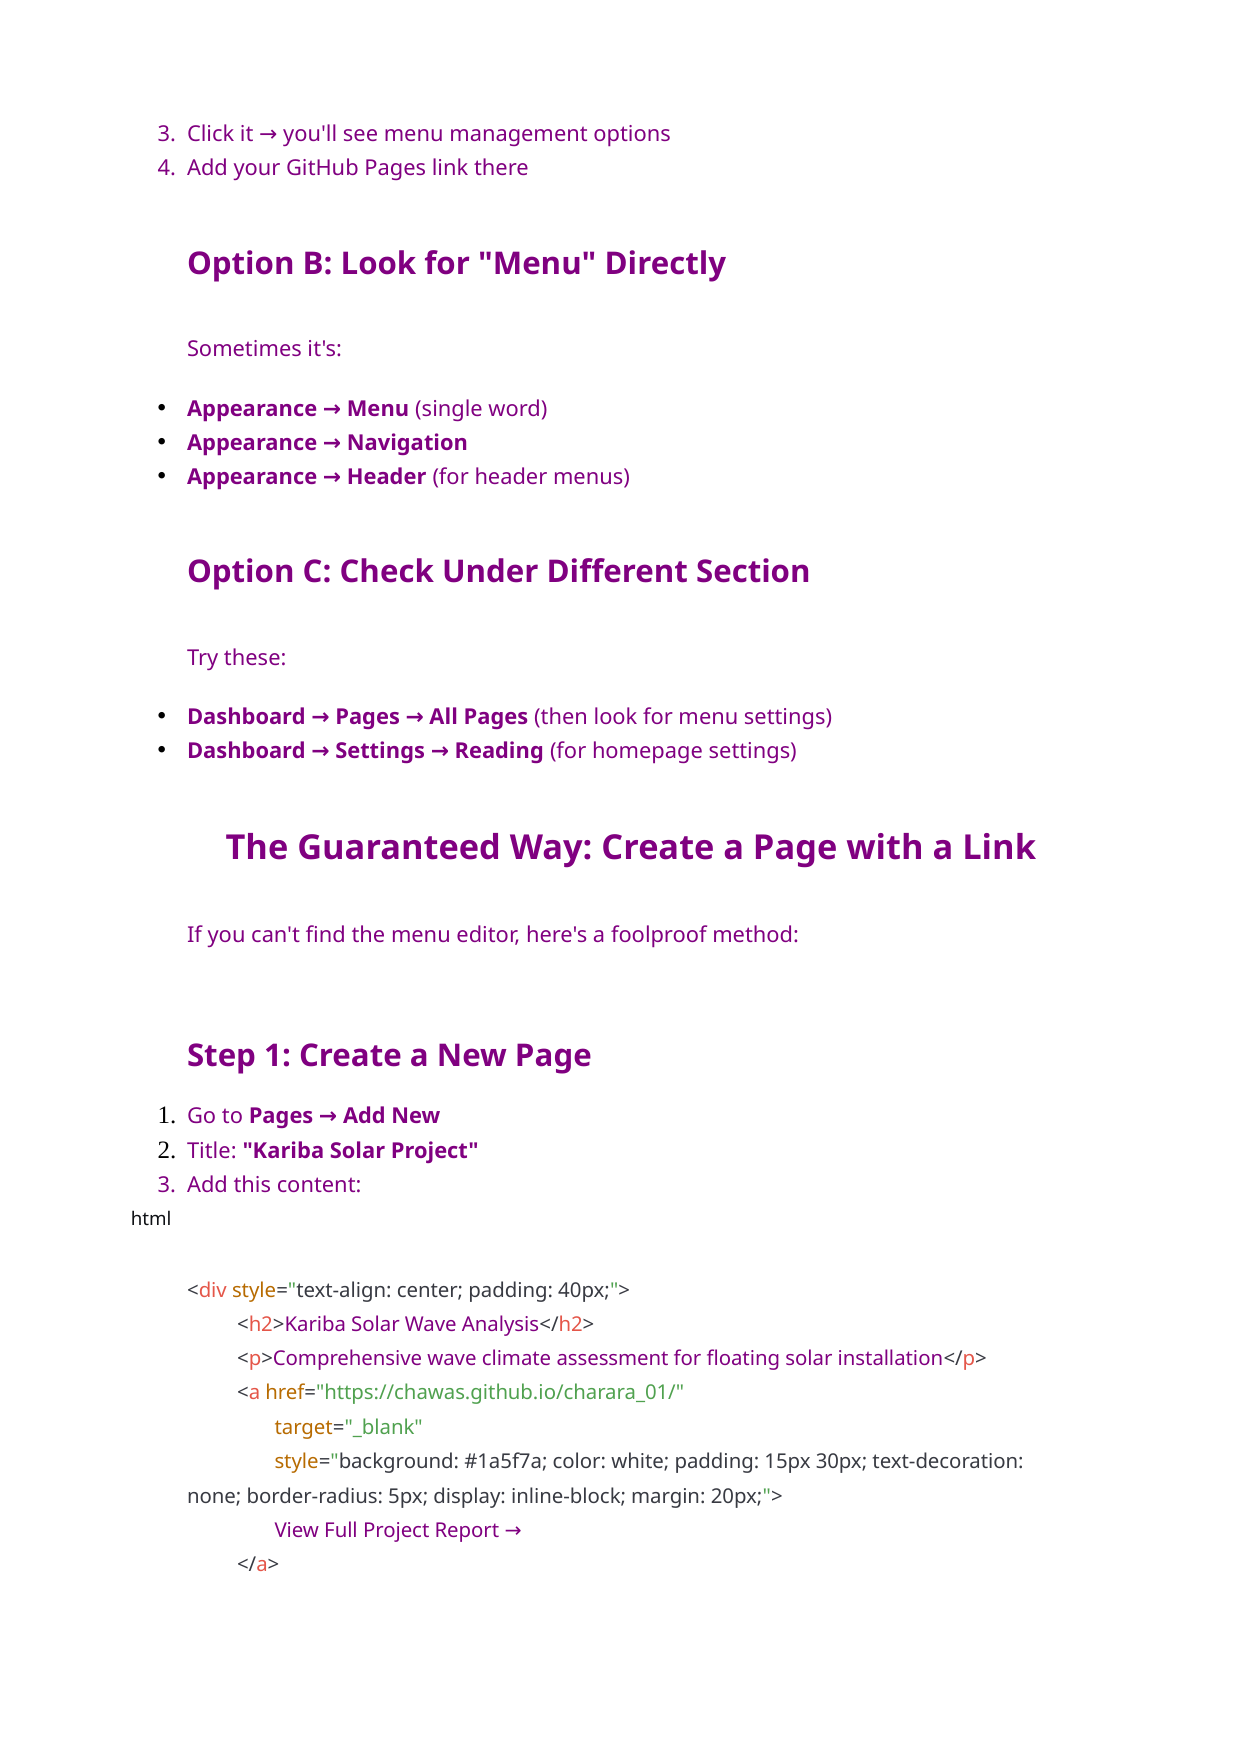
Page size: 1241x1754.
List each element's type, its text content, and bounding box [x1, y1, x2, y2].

text html [131, 1203, 1053, 1231]
text Try these: [187, 642, 1053, 672]
subtitle 🎯 The Guaranteed Way: Create a Page with a Link [187, 819, 1053, 869]
list Appearance → Navigation [187, 427, 1053, 456]
list Dashboard → Pages → All Pages (then look for menu settings) [187, 701, 1053, 731]
text style="background: #1a5f7a; color: white; padding: 15px 30px; text-decoration: none; border-radius: 5px; display: inline-block; margin: 20px;"> [187, 1440, 1053, 1509]
text target="_blank" [187, 1406, 1053, 1440]
text </a> [187, 1543, 1053, 1578]
text View Full Project Report → [187, 1509, 1053, 1543]
text <p>Comprehensive wave climate assessment for floating solar installation</p> [187, 1337, 1053, 1372]
list Add this content: [187, 1169, 1053, 1198]
subtitle Option B: Look for "Menu" Directly [187, 236, 1053, 283]
list Appearance → Header (for header menus) [187, 461, 1053, 491]
text <h2>Kariba Solar Wave Analysis</h2> [187, 1303, 1053, 1337]
subtitle Step 1: Create a New Page [187, 1028, 1053, 1075]
list Appearance → Menu (single word) [187, 392, 1053, 422]
text If you can't find the menu editor, here's a foolproof method: [187, 919, 1053, 949]
text <a href="https://chawas.github.io/charara_01/" [187, 1372, 1053, 1406]
list Add your GitHub Pages link there [187, 152, 1053, 182]
list Click it → you'll see menu management options [187, 118, 1053, 148]
subtitle Option C: Check Under Different Section [187, 545, 1053, 592]
list Go to Pages → Add New [187, 1100, 1053, 1130]
list Title: "Kariba Solar Project" [187, 1134, 1053, 1164]
text Sometimes it's: [187, 333, 1053, 363]
text <div style="text-align: center; padding: 40px;"> [187, 1268, 1053, 1303]
list Dashboard → Settings → Reading (for homepage settings) [187, 735, 1053, 765]
